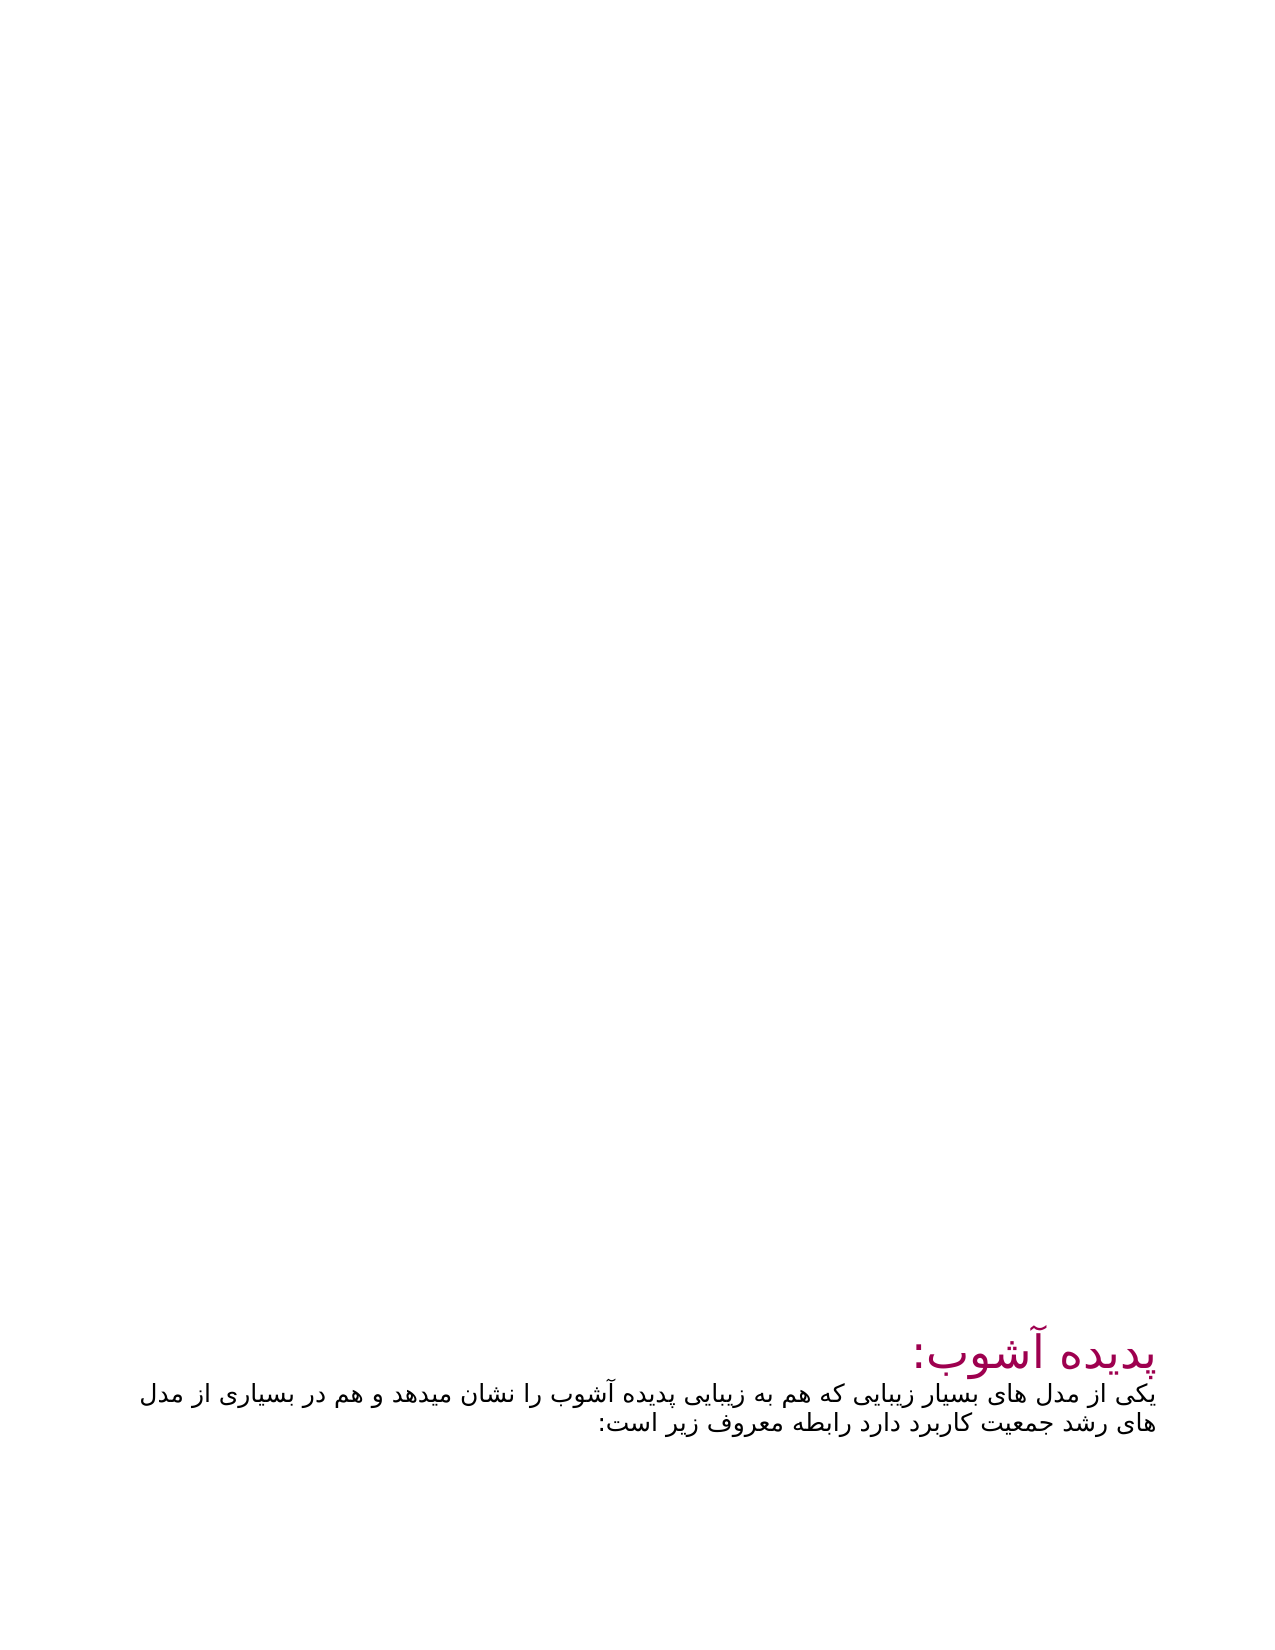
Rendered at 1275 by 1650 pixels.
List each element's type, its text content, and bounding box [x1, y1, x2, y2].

text پدیده آشوب: [118, 1326, 1157, 1379]
text یکی از مدل های بسیار زیبایی که هم به زیبایی پدیده آشوب را نشان میدهد و هم در بسیاری از مدل های رشد جمعیت کاربرد دارد رابطه معروف زیر است: [118, 1379, 1157, 1437]
